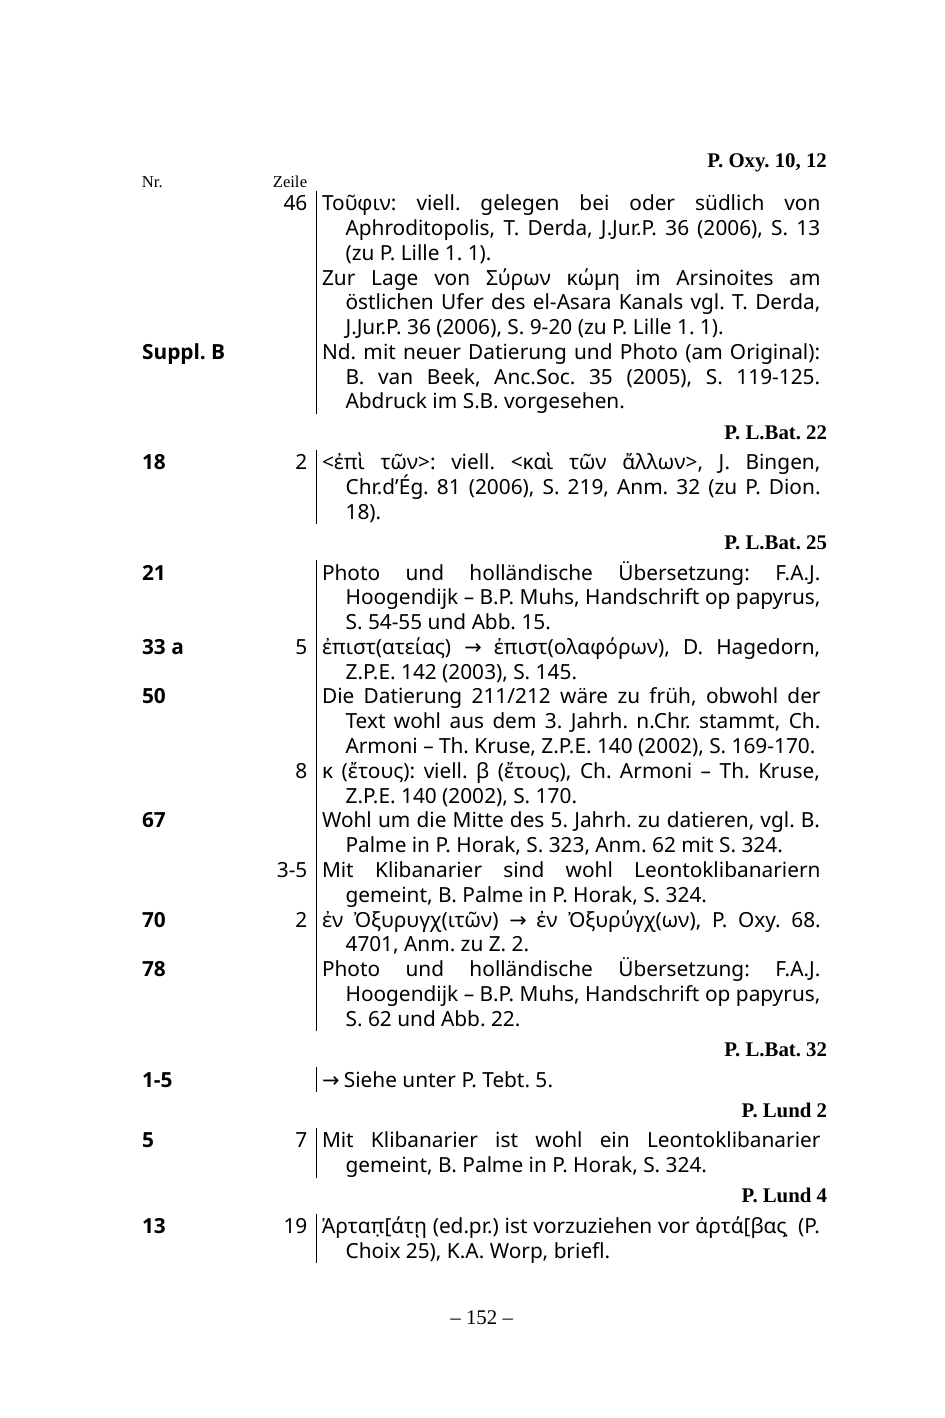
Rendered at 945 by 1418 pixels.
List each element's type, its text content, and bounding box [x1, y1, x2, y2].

table_cell Zur Lage von Σύρων κώμη im Arsinoites am östlichen Ufer des el-Asara Kanals vgl. T. Derda, J.Jur.P. 36 (2006), S. 9-20 (zu P. Lille 1. 1). [317, 265, 827, 339]
table_cell 67 [136, 808, 316, 858]
table_cell [136, 265, 224, 339]
subtitle P. L.Bat. 25 [136, 530, 827, 554]
table_cell 3-5 [224, 858, 316, 907]
table_cell Mit Klibanarier sind wohl Leontoklibanariern gemeint, B. Palme in P. Horak, S. 324. [317, 858, 827, 907]
subtitle P. L.Bat. 22 [136, 420, 827, 444]
table_header Mit Klibanarier ist wohl ein Leontoklibanarier gemeint, B. Palme in P. Horak, S. 324. [317, 1128, 827, 1177]
table_header 13 [136, 1214, 224, 1263]
table_cell 5 [224, 635, 316, 684]
subtitle P. L.Bat. 32 [136, 1037, 827, 1061]
table_cell [224, 265, 316, 339]
table_cell 8 [224, 759, 316, 808]
table_header Photo und holländische Übersetzung: F.A.J. Hoogendijk – B.P. Muhs, Handschrift op papyrus, S. 54-55 und Abb. 15. [317, 560, 827, 634]
table_cell 70 [136, 907, 224, 957]
table_cell 46 [224, 191, 316, 265]
subtitle P. Lund 2 [136, 1098, 827, 1122]
table_header Ἀρταπ̣[άτῃ (ed.pr.) ist vorzuziehen vor ἀρτά[βας ̣ (P. Choix 25), K.A. Worp, briefl. [317, 1214, 827, 1263]
table_cell Τοῦφιν: viell. gelegen bei oder südlich von Aphroditopolis, T. Derda, J.Jur.P. 36 (2006), S. 13 (zu P. Lille 1. 1). [317, 191, 827, 265]
table_cell 33 a [136, 635, 224, 684]
subtitle P. Lund 4 [136, 1183, 827, 1207]
table_cell Nd. mit neuer Datierung und Photo (am Original): B. van Beek, Anc.Soc. 35 (2005), S. 119-125. Abdruck im S.B. vorgesehen. [317, 340, 827, 414]
table_header → Siehe unter P. Tebt. 5. [317, 1067, 827, 1092]
table_cell ἐν Ὀξυρυγχ(ιτῶν) → ἐν Ὀξυρύγχ(ων), P. Oxy. 68. 4701, Anm. zu Z. 2. [317, 907, 827, 957]
table_cell [136, 858, 224, 907]
table_cell 50 [136, 684, 316, 758]
table_cell Wohl um die Mitte des 5. Jahrh. zu datieren, vgl. B. Palme in P. Horak, S. 323, Anm. 62 mit S. 324. [317, 808, 827, 858]
table_header 21 [136, 560, 316, 634]
table_header <ἐπὶ τῶν>: viell. <καὶ τῶν ἄλλων>, J. Bingen, Chr.d’Ég. 81 (2006), S. 219, Anm. 32 (zu P. Dion. 18). [317, 450, 827, 524]
table_cell Die Datierung 211/212 wäre zu früh, obwohl der Text wohl aus dem 3. Jahrh. n.Chr. stammt, Ch. Armoni – Th. Kruse, Z.P.E. 140 (2002), S. 169-170. [317, 684, 827, 758]
table_header 2 [224, 450, 316, 524]
table_cell [136, 759, 224, 808]
table_header 1-5 [136, 1067, 316, 1092]
table_cell Photo und holländische Übersetzung: F.A.J. Hoogendijk – B.P. Muhs, Handschrift op papyrus, S. 62 und Abb. 22. [317, 957, 827, 1031]
table_cell Suppl. B [136, 340, 316, 414]
table_cell 2 [224, 907, 316, 957]
table_cell [136, 191, 224, 265]
table_header 19 [224, 1214, 316, 1263]
table_header 5 [136, 1128, 224, 1177]
table_header 7 [224, 1128, 316, 1177]
table_cell 78 [136, 957, 316, 1031]
table_cell κ (ἔτους): viell. β (ἔτους), Ch. Armoni – Th. Kruse, Z.P.E. 140 (2002), S. 170. [317, 759, 827, 808]
table_cell ἐπιστ(ατείας) → ἐπιστ(ολαφόρων), D. Hagedorn, Z.P.E. 142 (2003), S. 145. [317, 635, 827, 684]
table_header 18 [136, 450, 224, 524]
